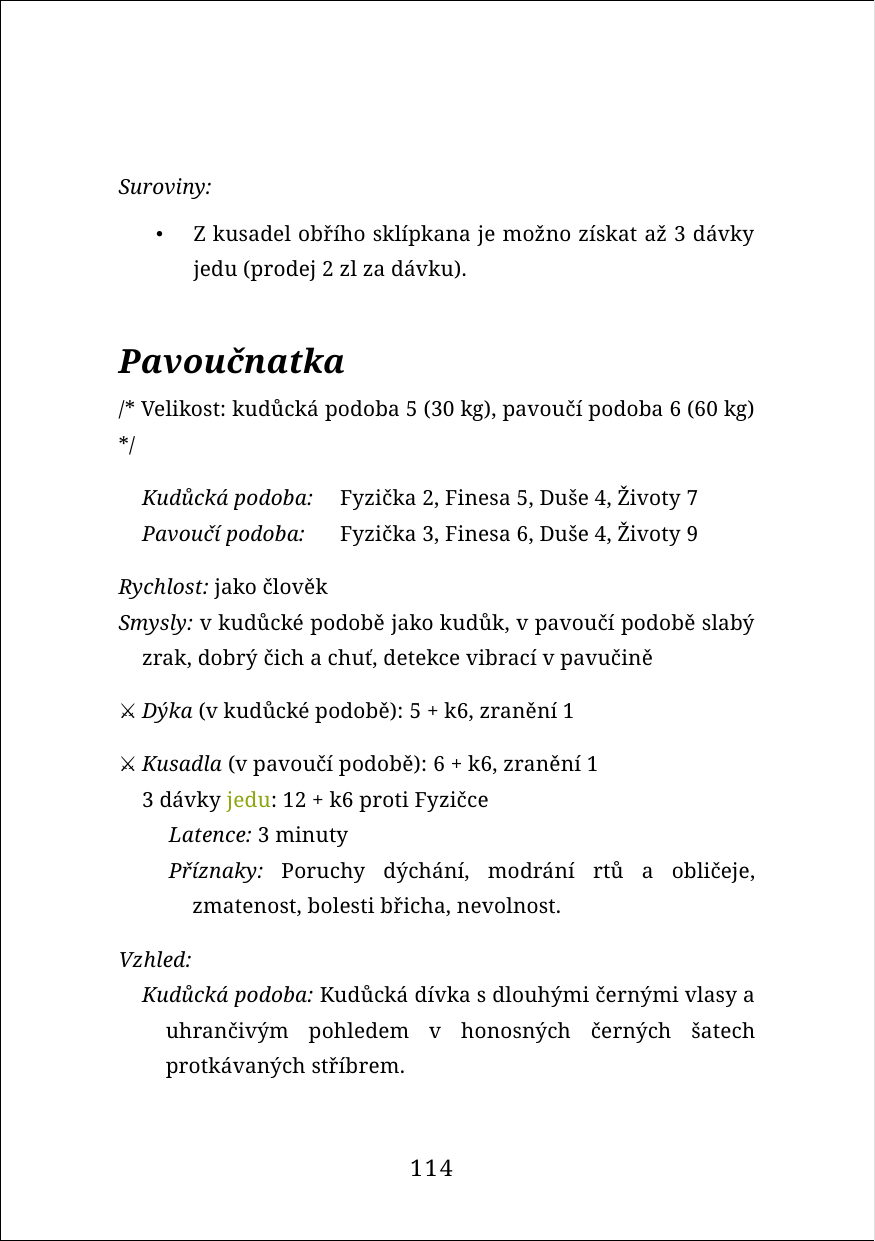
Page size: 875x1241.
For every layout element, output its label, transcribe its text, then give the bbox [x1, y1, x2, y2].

text Pavoučí podoba: Fyzička 3, Finesa 6, Duše 4, Životy 9 [142, 519, 756, 547]
text /* Velikost: kudůcká podoba 5 (30 kg), pavoučí podoba 6 (60 kg) */ [118, 394, 756, 458]
text Rychlost: jako člověk [118, 572, 756, 601]
text Vzhled: [118, 945, 756, 973]
list Z kusadel obřího sklípkana je možno získat až 3 dávky jedu (prodej 2 zl za dávku). [156, 219, 756, 283]
text Kudůcká podoba: Fyzička 2, Finesa 5, Duše 4, Životy 7 [142, 483, 756, 512]
text Suroviny: [118, 172, 756, 200]
text ⚔ Dýka (v kudůcké podobě): 5 + k6, zranění 1 [118, 696, 756, 725]
text Kudůcká podoba: Kudůcká dívka s dlouhými černými vlasy a uhrančivým pohledem v honosných černých šatech protkávaných stříbrem. [142, 980, 756, 1080]
text ⚔ Kusadla (v pavoučí podobě): 6 + k6, zranění 1 [118, 749, 756, 778]
text Příznaky: Poruchy dýchání, modrání rtů a obličeje, zmatenost, bolesti břicha, nevolnost. [168, 856, 756, 920]
subtitle Pavoučnatka [118, 337, 756, 383]
text Smysly: v kudůcké podobě jako kudůk, v pavoučí podobě slabý zrak, dobrý čich a chuť, detekce vibrací v pavučině [118, 608, 756, 672]
text 3 dávky jedu: 12 + k6 proti Fyzičce [142, 785, 756, 813]
text Latence: 3 minuty [168, 821, 756, 849]
